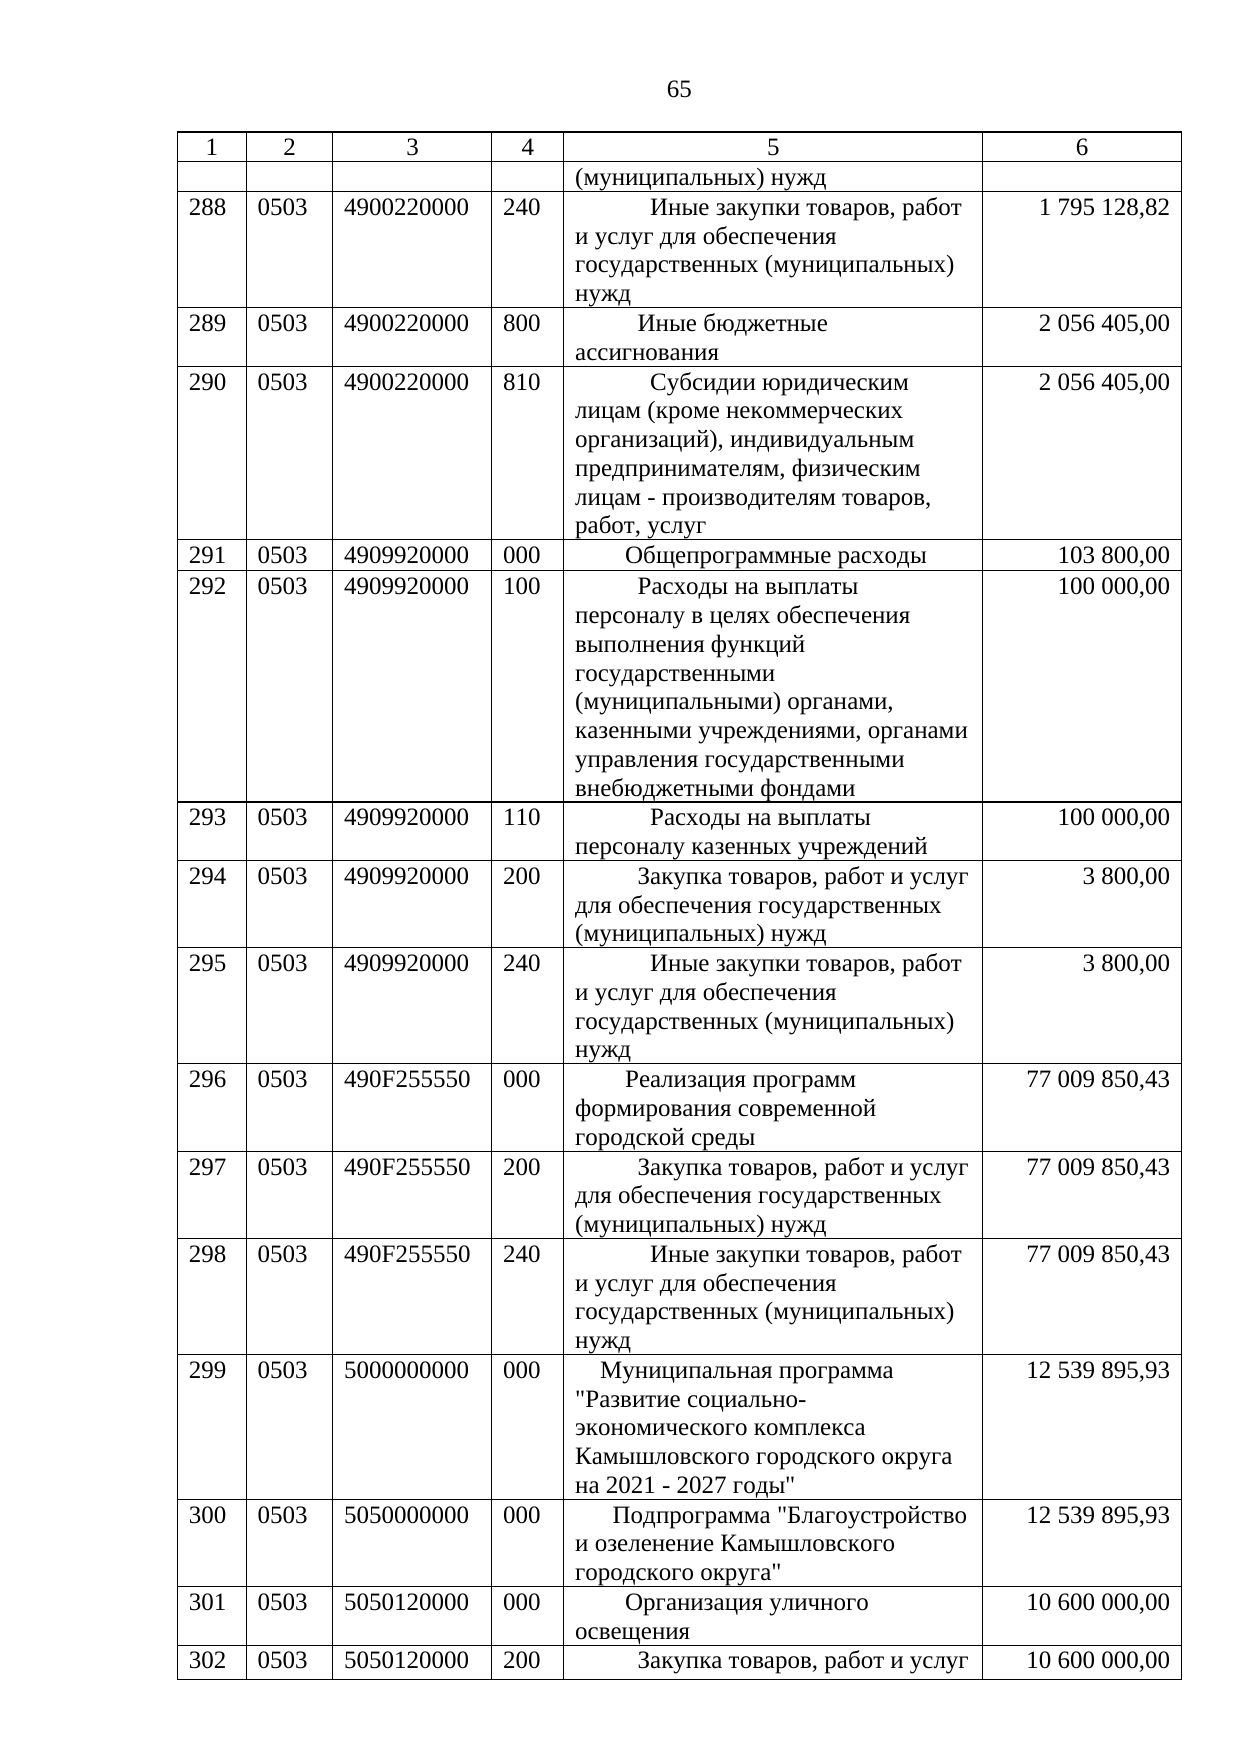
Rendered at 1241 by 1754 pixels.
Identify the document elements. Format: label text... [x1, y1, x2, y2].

table_cell 0503 [247, 1587, 332, 1644]
table_cell [178, 162, 246, 191]
table_cell 2 056 405,00 [983, 367, 1181, 539]
table_header 2 [247, 133, 332, 161]
table_cell 4909920000 [333, 540, 491, 570]
table_cell Закупка товаров, работ и услуг [564, 1646, 982, 1679]
table_cell 12 539 895,93 [983, 1355, 1181, 1499]
table_cell [247, 162, 332, 191]
table_cell 289 [178, 308, 246, 366]
table_cell 4909920000 [333, 803, 491, 860]
table_cell 4900220000 [333, 367, 491, 539]
table_cell 240 [492, 192, 563, 307]
table_cell 490F255550 [333, 1152, 491, 1238]
table_cell 490F255550 [333, 1239, 491, 1354]
table_cell 3 800,00 [983, 948, 1181, 1063]
table_cell Иные закупки товаров, работ и услуг для обеспечения государственных (муниципальных) нужд [564, 948, 982, 1063]
table_cell 200 [492, 1646, 563, 1679]
table_cell 0503 [247, 540, 332, 570]
table_cell Закупка товаров, работ и услуг для обеспечения государственных (муниципальных) нужд [564, 861, 982, 947]
table_cell 77 009 850,43 [983, 1064, 1181, 1151]
table_cell 000 [492, 1500, 563, 1586]
table_cell 77 009 850,43 [983, 1152, 1181, 1238]
table_cell [983, 162, 1181, 191]
table_cell 4909920000 [333, 571, 491, 801]
table_cell 103 800,00 [983, 540, 1181, 570]
table_cell 300 [178, 1500, 246, 1586]
table_cell Муниципальная программа "Развитие социально-экономического комплекса Камышловского городского округа на 2021 - 2027 годы" [564, 1355, 982, 1499]
table_cell 110 [492, 803, 563, 860]
table_cell 240 [492, 1239, 563, 1354]
table_cell 0503 [247, 803, 332, 860]
table_cell 800 [492, 308, 563, 366]
table_header 4 [492, 133, 563, 161]
table_cell Иные закупки товаров, работ и услуг для обеспечения государственных (муниципальных) нужд [564, 192, 982, 307]
table_cell 3 800,00 [983, 861, 1181, 947]
table_cell 12 539 895,93 [983, 1500, 1181, 1586]
table_cell 0503 [247, 1500, 332, 1586]
table_cell Расходы на выплаты персоналу казенных учреждений [564, 803, 982, 860]
table_cell 000 [492, 1064, 563, 1151]
table_header 5 [564, 133, 982, 161]
table_cell 297 [178, 1152, 246, 1238]
table_cell 4900220000 [333, 192, 491, 307]
table_cell (муниципальных) нужд [564, 162, 982, 191]
table_cell 000 [492, 1355, 563, 1499]
table_cell Закупка товаров, работ и услуг для обеспечения государственных (муниципальных) нужд [564, 1152, 982, 1238]
table_cell Расходы на выплаты персоналу в целях обеспечения выполнения функций государственными (муниципальными) органами, казенными учреждениями, органами управления государственными внебюджетными фондами [564, 571, 982, 801]
table_cell 77 009 850,43 [983, 1239, 1181, 1354]
table_cell 0503 [247, 1355, 332, 1499]
table_cell 0503 [247, 1152, 332, 1238]
table_cell 302 [178, 1646, 246, 1679]
table_cell 288 [178, 192, 246, 307]
table_cell 0503 [247, 192, 332, 307]
table_cell 298 [178, 1239, 246, 1354]
table_cell 100 [492, 571, 563, 801]
table_header 3 [333, 133, 491, 161]
table_cell 200 [492, 1152, 563, 1238]
table_cell 5050120000 [333, 1646, 491, 1679]
table_cell Общепрограммные расходы [564, 540, 982, 570]
table_cell 0503 [247, 308, 332, 366]
table_cell 000 [492, 1587, 563, 1644]
table_cell Организация уличного освещения [564, 1587, 982, 1644]
table_cell 290 [178, 367, 246, 539]
table_cell Иные закупки товаров, работ и услуг для обеспечения государственных (муниципальных) нужд [564, 1239, 982, 1354]
table_cell 100 000,00 [983, 571, 1181, 801]
table_cell 200 [492, 861, 563, 947]
table_cell 291 [178, 540, 246, 570]
table_header 1 [178, 133, 246, 161]
table_cell 296 [178, 1064, 246, 1151]
table_cell 5050000000 [333, 1500, 491, 1586]
table_cell 240 [492, 948, 563, 1063]
table_cell 10 600 000,00 [983, 1587, 1181, 1644]
table_cell 292 [178, 571, 246, 801]
table_cell [492, 162, 563, 191]
table_cell 293 [178, 803, 246, 860]
table_cell 0503 [247, 571, 332, 801]
table_cell 0503 [247, 861, 332, 947]
table_cell 100 000,00 [983, 803, 1181, 860]
table_cell 490F255550 [333, 1064, 491, 1151]
table_cell 5000000000 [333, 1355, 491, 1499]
table_cell 4909920000 [333, 948, 491, 1063]
table_cell 0503 [247, 367, 332, 539]
table_cell 2 056 405,00 [983, 308, 1181, 366]
table_cell 4900220000 [333, 308, 491, 366]
table_header 6 [983, 133, 1181, 161]
table_cell 5050120000 [333, 1587, 491, 1644]
table_cell 299 [178, 1355, 246, 1499]
table_cell Субсидии юридическим лицам (кроме некоммерческих организаций), индивидуальным предпринимателям, физическим лицам - производителям товаров, работ, услуг [564, 367, 982, 539]
table_cell 0503 [247, 1646, 332, 1679]
table_cell 294 [178, 861, 246, 947]
table_cell 0503 [247, 948, 332, 1063]
table_cell 10 600 000,00 [983, 1646, 1181, 1679]
table_cell 000 [492, 540, 563, 570]
table_cell [333, 162, 491, 191]
table_cell 810 [492, 367, 563, 539]
table_cell Иные бюджетные ассигнования [564, 308, 982, 366]
table_cell 301 [178, 1587, 246, 1644]
table_cell 4909920000 [333, 861, 491, 947]
table_cell 295 [178, 948, 246, 1063]
table_cell Реализация программ формирования современной городской среды [564, 1064, 982, 1151]
table_cell 1 795 128,82 [983, 192, 1181, 307]
table_cell Подпрограмма "Благоустройство и озеленение Камышловского городского округа" [564, 1500, 982, 1586]
table_cell 0503 [247, 1239, 332, 1354]
table_cell 0503 [247, 1064, 332, 1151]
